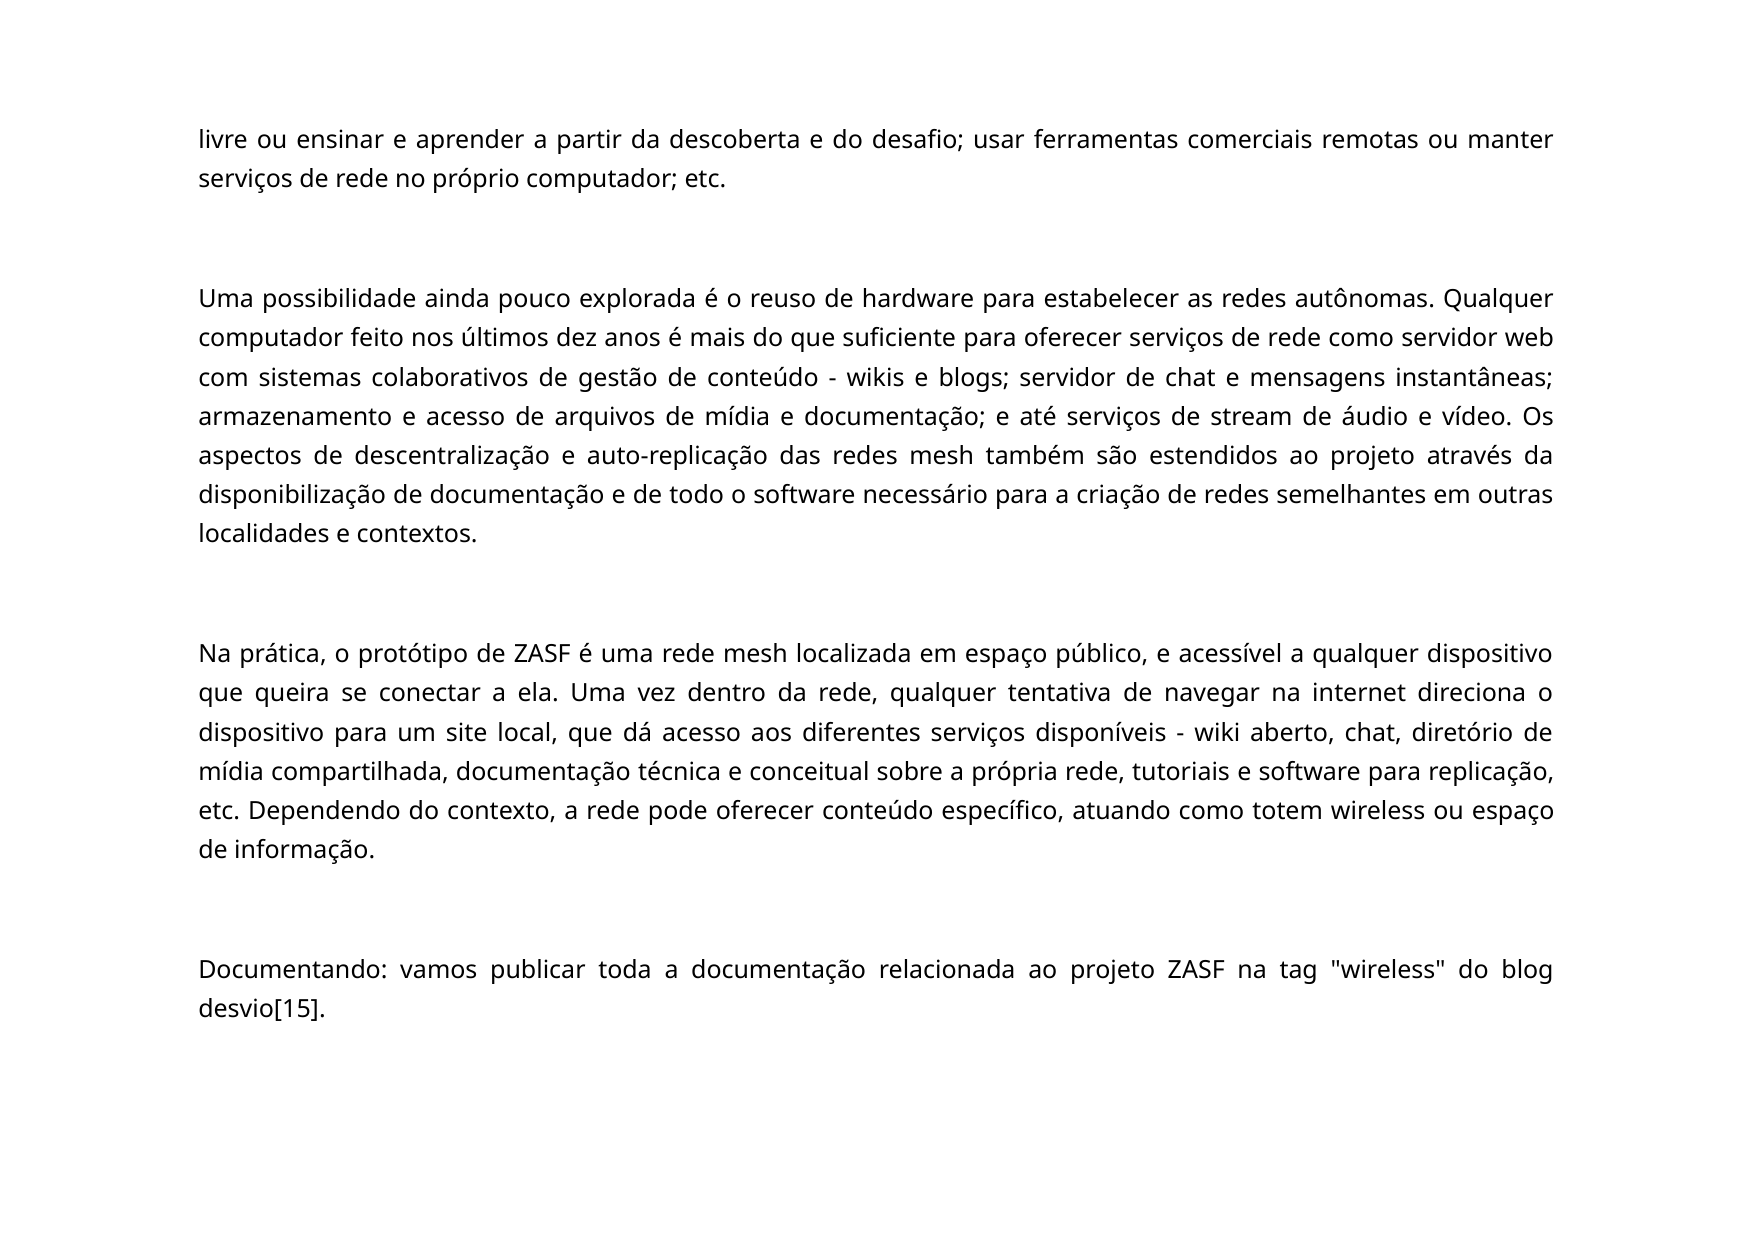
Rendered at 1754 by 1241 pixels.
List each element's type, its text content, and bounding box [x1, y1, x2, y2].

text livre ou ensinar e aprender a partir da descoberta e do desafio; usar ferramentas comerciais remotas ou manter serviços de rede no próprio computador; etc. [198, 122, 1556, 195]
text Na prática, o protótipo de ZASF é uma rede mesh localizada em espaço público, e acessível a qualquer dispositivo que queira se conectar a ela. Uma vez dentro da rede, qualquer tentativa de navegar na internet direciona o dispositivo para um site local, que dá acesso aos diferentes serviços disponíveis - wiki aberto, chat, diretório de mídia compartilhada, documentação técnica e conceitual sobre a própria rede, tutoriais e software para replicação, etc. Dependendo do contexto, a rede pode oferecer conteúdo específico, atuando como totem wireless ou espaço de informação. [198, 636, 1556, 866]
text Uma possibilidade ainda pouco explorada é o reuso de hardware para estabelecer as redes autônomas. Qualquer computador feito nos últimos dez anos é mais do que suficiente para oferecer serviços de rede como servidor web com sistemas colaborativos de gestão de conteúdo - wikis e blogs; servidor de chat e mensagens instantâneas; armazenamento e acesso de arquivos de mídia e documentação; e até serviços de stream de áudio e vídeo. Os aspectos de descentralização e auto-replicação das redes mesh também são estendidos ao projeto através da disponibilização de documentação e de todo o software necessário para a criação de redes semelhantes em outras localidades e contextos. [198, 281, 1556, 550]
text Documentando: vamos publicar toda a documentação relacionada ao projeto ZASF na tag "wireless" do blog desvio[15]. [198, 952, 1556, 1025]
